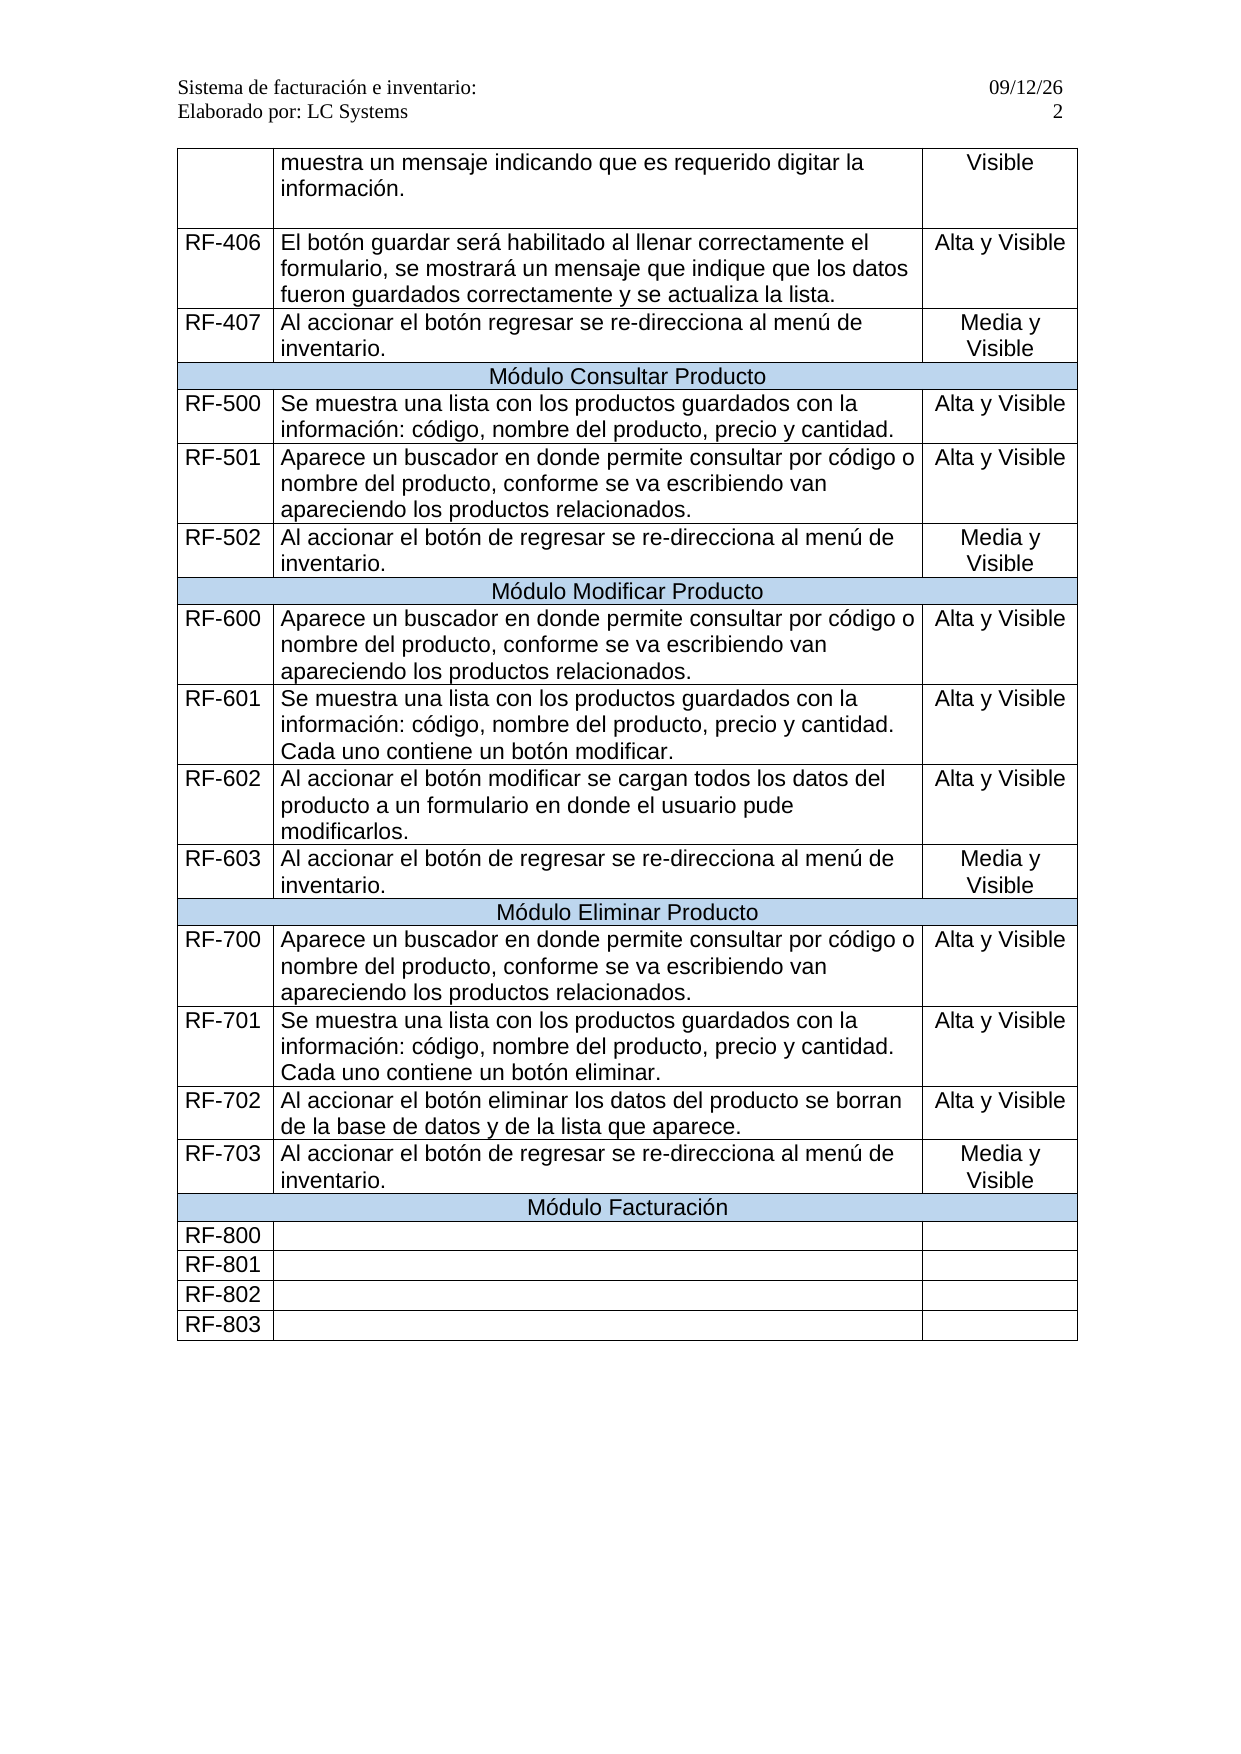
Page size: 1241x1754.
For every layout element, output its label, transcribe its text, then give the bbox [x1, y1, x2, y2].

table_cell [923, 1222, 1077, 1250]
table_cell RF-800 [178, 1222, 273, 1250]
table_cell RF-601 [178, 685, 273, 764]
table_cell RF-603 [178, 845, 273, 898]
table_cell RF-702 [178, 1087, 273, 1139]
table_cell Al accionar el botón modificar se cargan todos los datos del producto a un formulario en donde el usuario pude modificarlos. [274, 765, 922, 844]
table_cell [923, 1251, 1077, 1280]
table_cell Alta y Visible [923, 444, 1077, 523]
table_cell [274, 1251, 922, 1280]
table_cell Media y Visible [923, 1140, 1077, 1193]
table_cell RF-602 [178, 765, 273, 844]
table_cell Módulo Consultar Producto [178, 363, 1077, 389]
table_cell Módulo Eliminar Producto [178, 899, 1077, 925]
table_cell Al accionar el botón de regresar se re-direcciona al menú de inventario. [274, 524, 922, 577]
table_cell [274, 1281, 922, 1310]
table_cell RF-703 [178, 1140, 273, 1193]
table_cell RF-700 [178, 926, 273, 1006]
table_cell RF-500 [178, 390, 273, 443]
table_cell Visible [923, 149, 1077, 228]
table_cell [274, 1222, 922, 1250]
table_cell Se muestra una lista con los productos guardados con la información: código, nombre del producto, precio y cantidad. [274, 390, 922, 443]
table_cell Media y Visible [923, 309, 1077, 362]
table_cell Alta y Visible [923, 926, 1077, 1006]
table_cell Alta y Visible [923, 1007, 1077, 1086]
table_cell RF-803 [178, 1311, 273, 1340]
table_cell RF-701 [178, 1007, 273, 1086]
table_cell RF-502 [178, 524, 273, 577]
table_cell El botón guardar será habilitado al llenar correctamente el formulario, se mostrará un mensaje que indique que los datos fueron guardados correctamente y se actualiza la lista. [274, 229, 922, 308]
table_cell [923, 1281, 1077, 1310]
table_cell [923, 1311, 1077, 1340]
table_cell RF-407 [178, 309, 273, 362]
table_cell Aparece un buscador en donde permite consultar por código o nombre del producto, conforme se va escribiendo van apareciendo los productos relacionados. [274, 605, 922, 684]
table_cell Módulo Facturación [178, 1194, 1077, 1221]
table_cell Al accionar el botón regresar se re-direcciona al menú de inventario. [274, 309, 922, 362]
table_cell Alta y Visible [923, 1087, 1077, 1139]
table_cell Aparece un buscador en donde permite consultar por código o nombre del producto, conforme se va escribiendo van apareciendo los productos relacionados. [274, 444, 922, 523]
table_cell RF-406 [178, 229, 273, 308]
table_cell muestra un mensaje indicando que es requerido digitar la información. [274, 149, 922, 228]
table_cell Se muestra una lista con los productos guardados con la información: código, nombre del producto, precio y cantidad. Cada uno contiene un botón eliminar. [274, 1007, 922, 1086]
table_cell Alta y Visible [923, 685, 1077, 764]
table_cell [274, 1311, 922, 1340]
table_cell Media y Visible [923, 845, 1077, 898]
table_cell Al accionar el botón de regresar se re-direcciona al menú de inventario. [274, 845, 922, 898]
table_cell Aparece un buscador en donde permite consultar por código o nombre del producto, conforme se va escribiendo van apareciendo los productos relacionados. [274, 926, 922, 1006]
table_cell Media y Visible [923, 524, 1077, 577]
table_cell RF-501 [178, 444, 273, 523]
table_cell Al accionar el botón de regresar se re-direcciona al menú de inventario. [274, 1140, 922, 1193]
table_cell Alta y Visible [923, 390, 1077, 443]
table_cell Alta y Visible [923, 229, 1077, 308]
table_cell Alta y Visible [923, 765, 1077, 844]
table_cell RF-802 [178, 1281, 273, 1310]
table_cell Módulo Modificar Producto [178, 578, 1077, 604]
table_cell [178, 149, 273, 228]
table_cell RF-801 [178, 1251, 273, 1280]
table_cell RF-600 [178, 605, 273, 684]
table_cell Alta y Visible [923, 605, 1077, 684]
table_cell Se muestra una lista con los productos guardados con la información: código, nombre del producto, precio y cantidad. Cada uno contiene un botón modificar. [274, 685, 922, 764]
table_cell Al accionar el botón eliminar los datos del producto se borran de la base de datos y de la lista que aparece. [274, 1087, 922, 1139]
